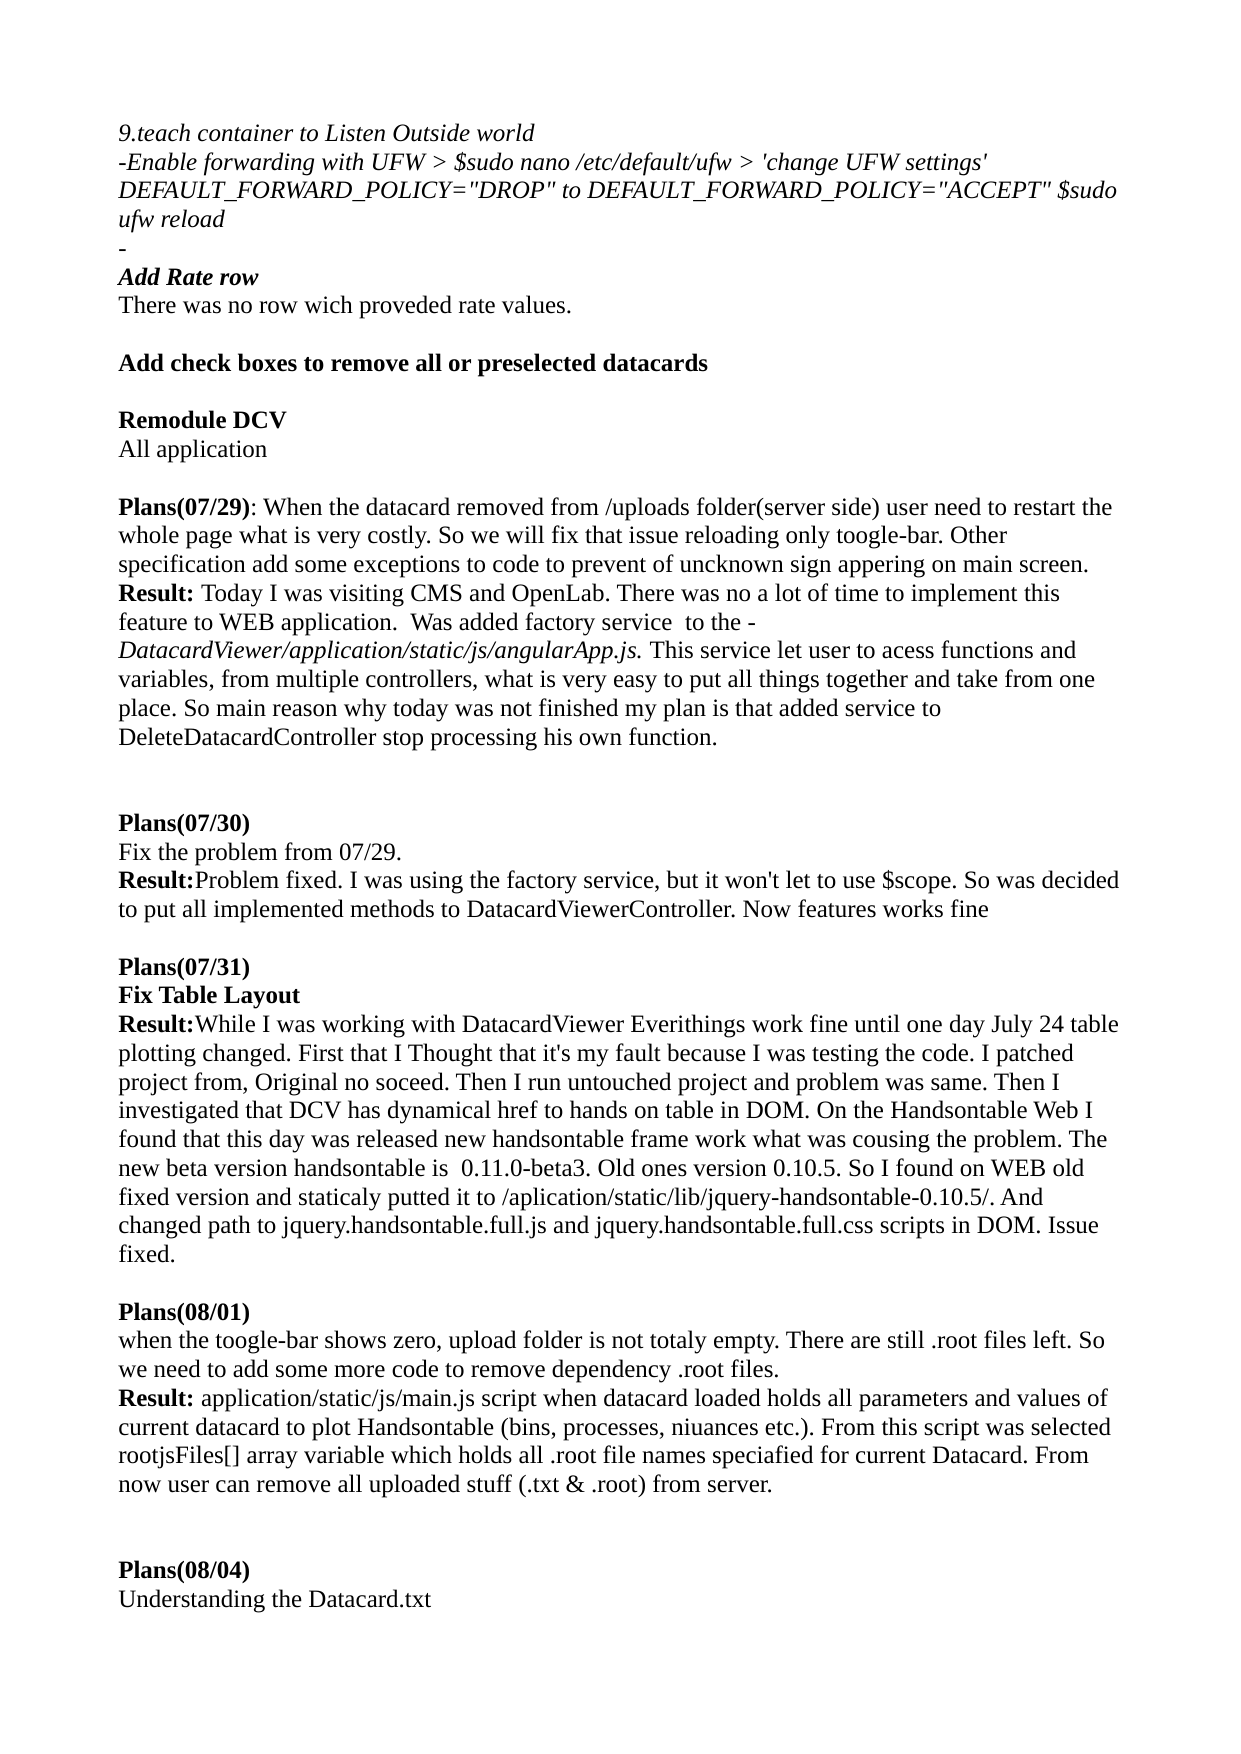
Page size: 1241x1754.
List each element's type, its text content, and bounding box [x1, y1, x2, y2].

text Plans(07/29): When the datacard removed from /uploads folder(server side) user need to restart the whole page what is very costly. So we will fix that issue reloading only toogle-bar. Other specification add some exceptions to code to prevent of uncknown sign appering on main screen. [118, 492, 1122, 578]
text Plans(07/31) [118, 952, 1122, 981]
text Plans(08/04) [118, 1556, 1122, 1584]
text Result:While I was working with DatacardViewer Everithings work fine until one day July 24 table plotting changed. First that I Thought that it's my fault because I was testing the code. I patched project from, Original no soceed. Then I run untouched project and problem was same. Then I investigated that DCV has dynamical href to hands on table in DOM. On the Handsontable Web I found that this day was released new handsontable frame work what was cousing the problem. The new beta version handsontable is 0.11.0-beta3. Old ones version 0.10.5. So I found on WEB old fixed version and staticaly putted it to /aplication/static/lib/jquery-handsontable-0.10.5/. And changed path to jquery.handsontable.full.js and jquery.handsontable.full.css scripts in DOM. Issue fixed. [118, 1009, 1122, 1268]
text Result: Today I was visiting CMS and OpenLab. There was no a lot of time to implement this feature to WEB application. Was added factory service to the - DatacardViewer/application/static/js/angularApp.js. This service let user to acess functions and variables, from multiple controllers, what is very easy to put all things together and take from one place. So main reason why today was not finished my plan is that added service to DeleteDatacardController stop processing his own function. [118, 578, 1122, 751]
text Plans(08/01) [118, 1297, 1122, 1326]
text when the toogle-bar shows zero, upload folder is not totaly empty. There are still .root files left. So we need to add some more code to remove dependency .root files. [118, 1326, 1122, 1383]
text There was no row wich proveded rate values. [118, 291, 1122, 319]
text - [118, 233, 1122, 262]
text 9.teach container to Listen Outside world [118, 118, 1122, 147]
text Fix the problem from 07/29. [118, 837, 1122, 866]
text Result:Problem fixed. I was using the factory service, but it won't let to use $scope. So was decided to put all implemented methods to DatacardViewerController. Now features works fine [118, 866, 1122, 923]
text -Enable forwarding with UFW > $sudo nano /etc/default/ufw > 'change UFW settings' DEFAULT_FORWARD_POLICY="DROP" to DEFAULT_FORWARD_POLICY="ACCEPT" $sudo ufw reload [118, 147, 1122, 233]
text Add Rate row [118, 262, 1122, 291]
text Add check boxes to remove all or preselected datacards [118, 348, 1122, 377]
text Plans(07/30) [118, 808, 1122, 837]
text All application [118, 434, 1122, 463]
text Result: application/static/js/main.js script when datacard loaded holds all parameters and values of current datacard to plot Handsontable (bins, processes, niuances etc.). From this script was selected rootjsFiles[] array variable which holds all .root file names speciafied for current Datacard. From now user can remove all uploaded stuff (.txt & .root) from server. [118, 1383, 1122, 1498]
text Remodule DCV [118, 406, 1122, 434]
text Fix Table Layout [118, 981, 1122, 1009]
text Understanding the Datacard.txt [118, 1584, 1122, 1613]
